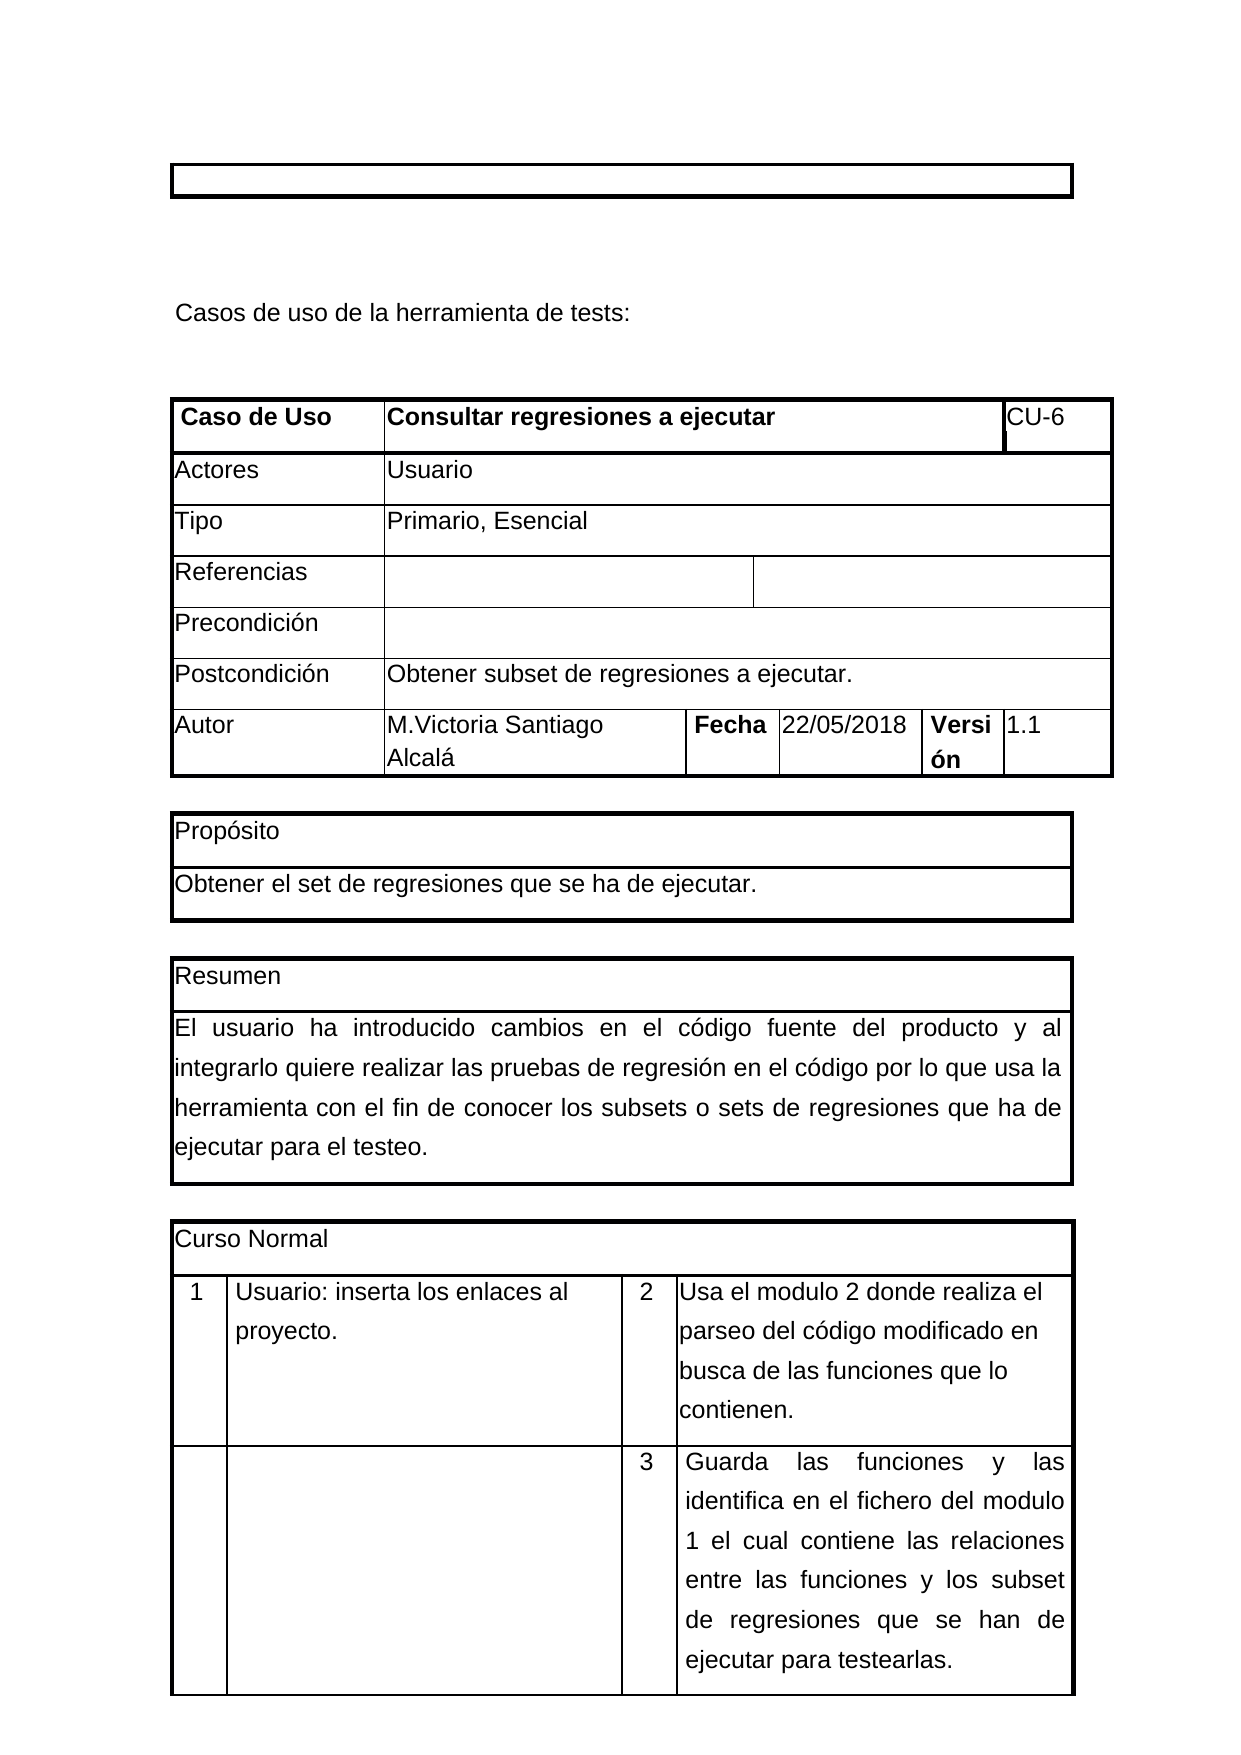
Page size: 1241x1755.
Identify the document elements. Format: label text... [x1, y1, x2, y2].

table_cell Autor [174, 710, 384, 773]
table_cell El usuario ha introducido cambios en el código fuente del producto y al integrarlo quiere realizar las pruebas de regresión en el código por lo que usa la herramienta con el fin de conocer los subsets o sets de regresiones que ha de ejecutar para el testeo. [174, 1013, 1070, 1182]
table_cell Usuario: inserta los enlaces al proyecto. [228, 1277, 621, 1445]
table_cell [228, 1447, 621, 1694]
table_header Resumen [174, 961, 1070, 1010]
table_cell Postcondición [174, 659, 384, 709]
table_cell Precondición [174, 608, 384, 658]
table_cell Usuario [385, 455, 1110, 504]
table_cell Fecha [687, 710, 779, 773]
table_cell 1 [174, 1277, 226, 1445]
table_header CU-6 [1007, 402, 1110, 451]
table_header Curso Normal [174, 1224, 1071, 1274]
table_cell Obtener el set de regresiones que se ha de ejecutar. [174, 869, 1070, 918]
table_cell Obtener subset de regresiones a ejecutar. [385, 659, 1110, 709]
table_cell 2 [623, 1277, 676, 1445]
table_cell Versión [923, 710, 1003, 773]
table_cell 1.1 [1005, 710, 1110, 773]
table_cell [754, 557, 1110, 606]
table_header Propósito [174, 816, 1070, 866]
table_cell Usa el modulo 2 donde realiza el parseo del código modificado en busca de las funciones que lo contienen. [678, 1277, 1071, 1445]
table_header Caso de Uso [174, 402, 384, 451]
table_cell Referencias [174, 557, 384, 606]
table_cell Tipo [174, 506, 384, 555]
table_cell [385, 608, 1110, 658]
table_cell 3 [623, 1447, 676, 1694]
table_cell 22/05/2018 [780, 710, 921, 773]
table_cell Actores [174, 455, 384, 504]
table_cell [174, 1447, 226, 1694]
table_cell [174, 166, 1070, 194]
table_cell M.Victoria Santiago Alcalá [385, 710, 685, 773]
table_cell Primario, Esencial [385, 506, 1110, 555]
table_header Consultar regresiones a ejecutar [385, 402, 1002, 451]
table_cell Guarda las funciones y las identifica en el fichero del modulo 1 el cual contiene las relaciones entre las funciones y los subset de regresiones que se han de ejecutar para testearlas. [678, 1447, 1071, 1694]
table_cell [385, 557, 753, 606]
text Casos de uso de la herramienta de tests: [175, 298, 1065, 327]
